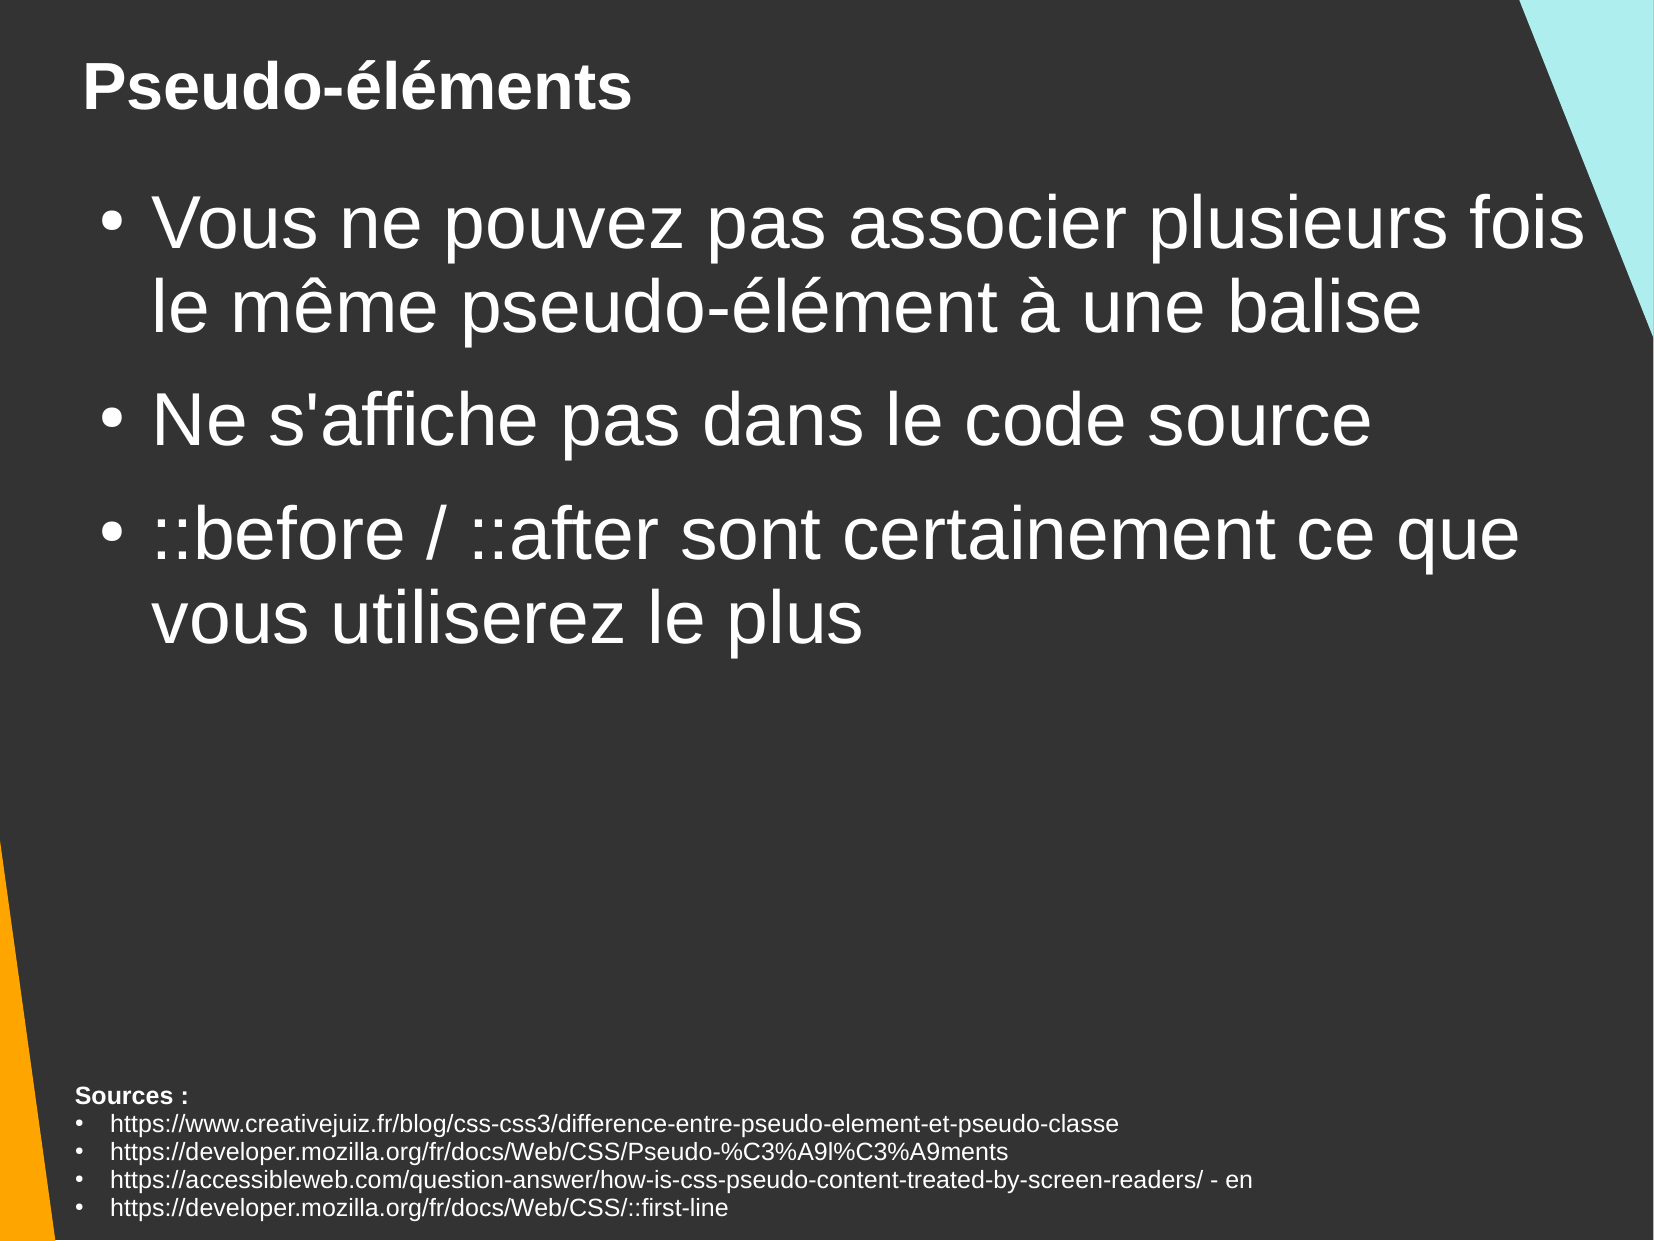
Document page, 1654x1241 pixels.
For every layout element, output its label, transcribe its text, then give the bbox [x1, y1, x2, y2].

text_box Sources : https://www.creativejuiz.fr/blog/css-css3/difference-entre-pseudo-element-et-pseudo-classe https://developer.mozilla.org/fr/docs/Web/CSS/Pseudo-%C3%A9l%C3%A9ments https://accessibleweb.com/question-answer/how-is-css-pseudo-content-treated-by-screen-readers/ - en https://developer.mozilla.org/fr/docs/Web/CSS/::first-line [60, 1074, 1546, 1241]
title Pseudo-éléments [82, 49, 1571, 152]
list Vous ne pouvez pas associer plusieurs fois le même pseudo-élément à une balise Ne s'affiche pas dans le code source ::before / ::after sont certainement ce que vous utiliserez le plus [80, 180, 1605, 922]
text_box [1519, 0, 1654, 340]
text_box [0, 840, 56, 1241]
